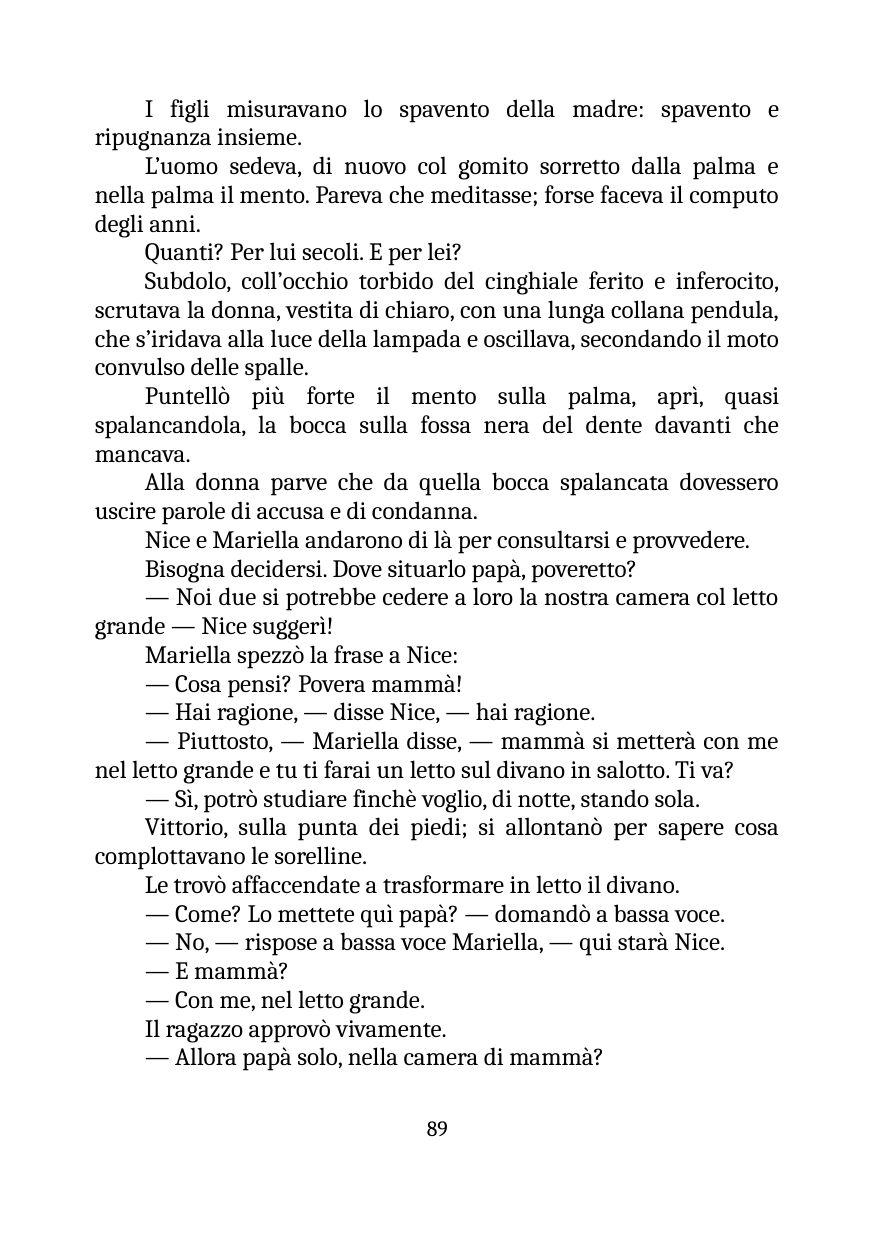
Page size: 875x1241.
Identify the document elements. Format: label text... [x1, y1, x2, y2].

text — Come? Lo mettete quì papà? — domandò a bassa voce. [94, 899, 779, 928]
text — Cosa pensi? Povera mammà! [94, 669, 779, 698]
text Subdolo, coll’occhio torbido del cinghiale ferito e inferocito, scrutava la donna, vestita di chiaro, con una lunga collana pendula, che s’iridava alla luce della lampada e oscillava, secondando il moto convulso delle spalle. [94, 267, 779, 382]
text — Sì, potrò studiare finchè voglio, di notte, stando sola. [94, 784, 779, 813]
text Le trovò affaccendate a trasformare in letto il divano. [94, 871, 779, 899]
text — Noi due si potrebbe cedere a loro la nostra camera col letto grande — Nice suggerì! [94, 583, 779, 641]
text Alla donna parve che da quella bocca spalancata dovessero uscire parole di accusa e di condanna. [94, 468, 779, 526]
text — Hai ragione, — disse Nice, — hai ragione. [94, 698, 779, 727]
text — Con me, nel letto grande. [94, 986, 779, 1014]
text Vittorio, sulla punta dei piedi; si allontanò per sapere cosa complottavano le sorelline. [94, 813, 779, 871]
text — Allora papà solo, nella camera di mammà? [94, 1043, 779, 1072]
text Bisogna decidersi. Dove situarlo papà, poveretto? [94, 554, 779, 583]
text — E mammà? [94, 957, 779, 986]
text — Piuttosto, — Mariella disse, — mammà si metterà con me nel letto grande e tu ti farai un letto sul divano in salotto. Ti va? [94, 727, 779, 784]
text L’uomo sedeva, di nuovo col gomito sorretto dalla palma e nella palma il mento. Pareva che meditasse; forse faceva il computo degli anni. [94, 152, 779, 238]
text — No, — rispose a bassa voce Mariella, — qui starà Nice. [94, 928, 779, 957]
text Nice e Mariella andarono di là per consultarsi e provvedere. [94, 526, 779, 554]
text Quanti? Per lui secoli. E per lei? [94, 238, 779, 267]
text Mariella spezzò la frase a Nice: [94, 641, 779, 669]
text Il ragazzo approvò vivamente. [94, 1014, 779, 1043]
text Puntellò più forte il mento sulla palma, aprì, quasi spalancandola, la bocca sulla fossa nera del dente davanti che mancava. [94, 382, 779, 468]
text I figli misuravano lo spavento della madre: spavento e ripugnanza insieme. [94, 94, 779, 152]
